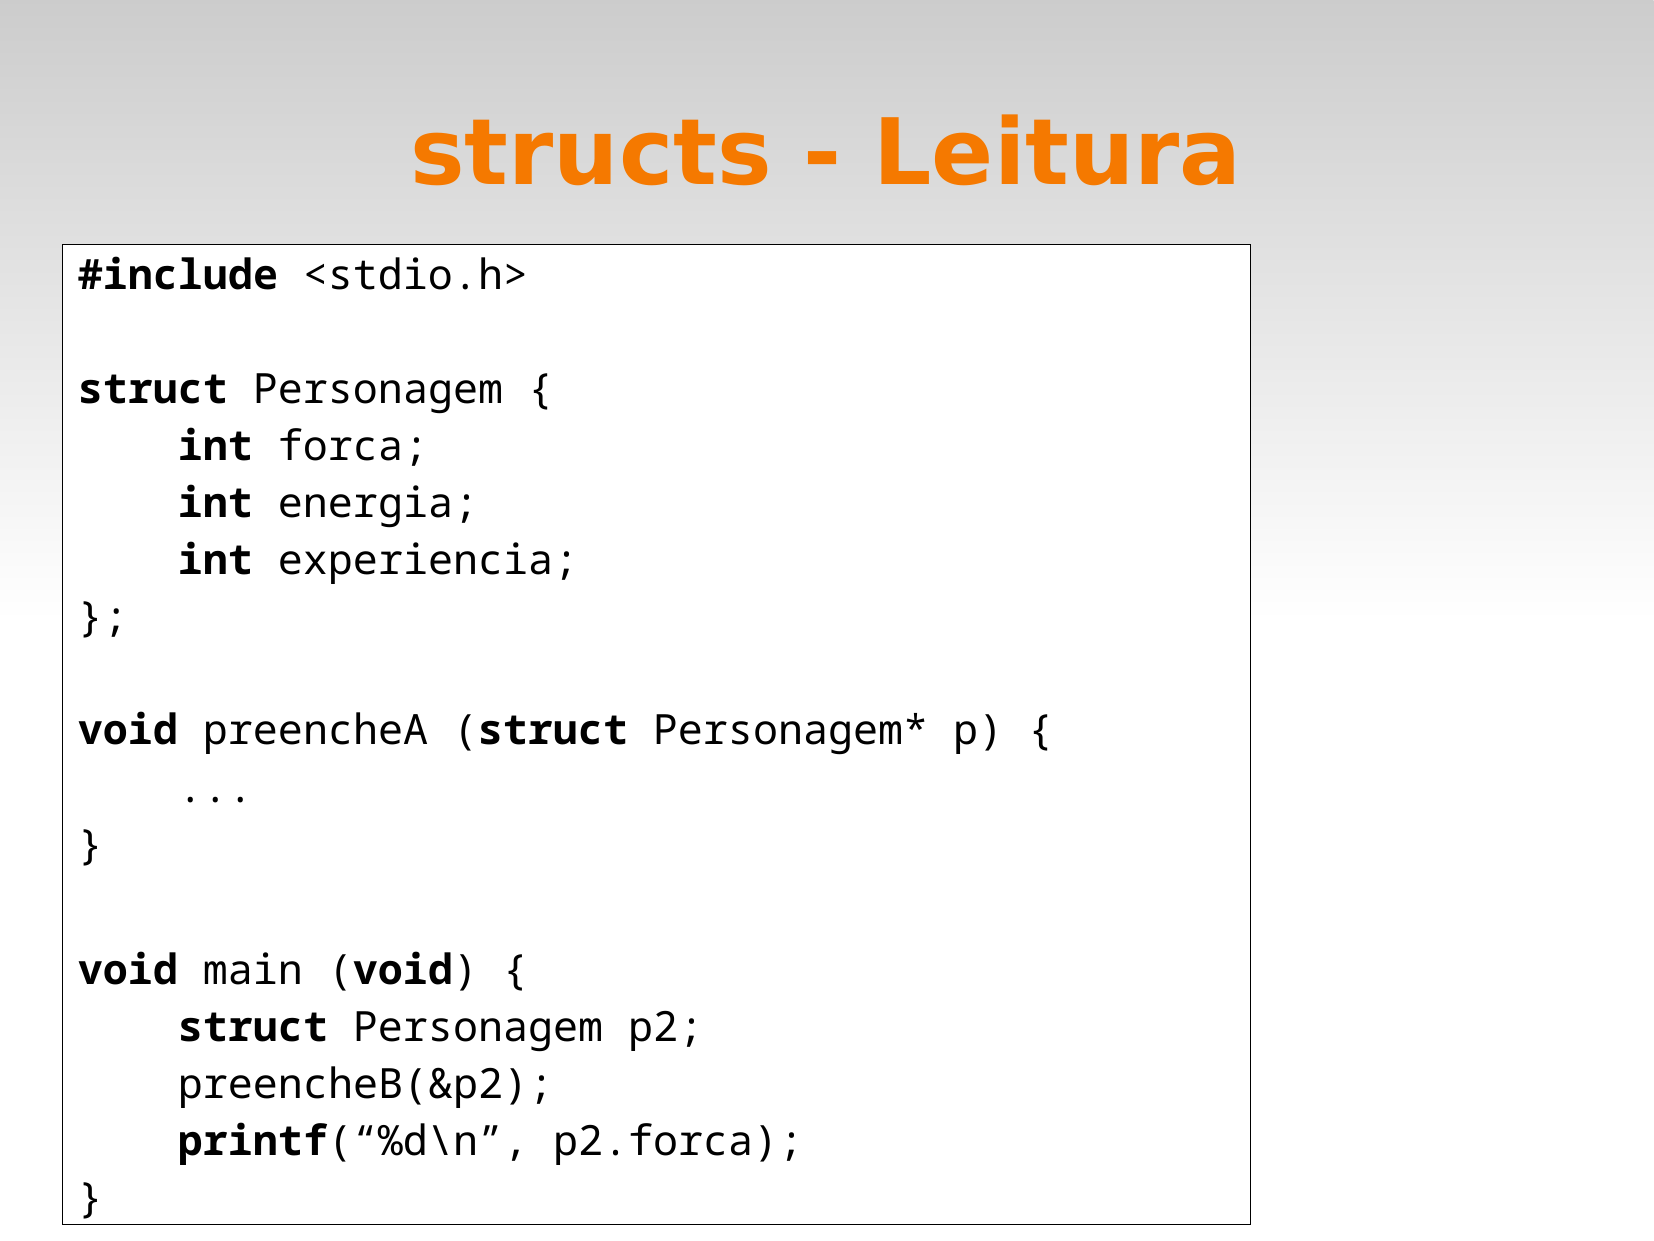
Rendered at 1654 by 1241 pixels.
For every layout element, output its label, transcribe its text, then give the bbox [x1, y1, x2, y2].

title structs - Leitura [82, 49, 1571, 257]
text_box #include <stdio.h> struct Personagem { int forca; int energia; int experiencia; }; void preencheA (struct Personagem* p) { ... } void main (void) { struct Personagem p2; preencheB(&p2); printf(“%d\n”, p2.forca); } [62, 256, 1251, 1213]
